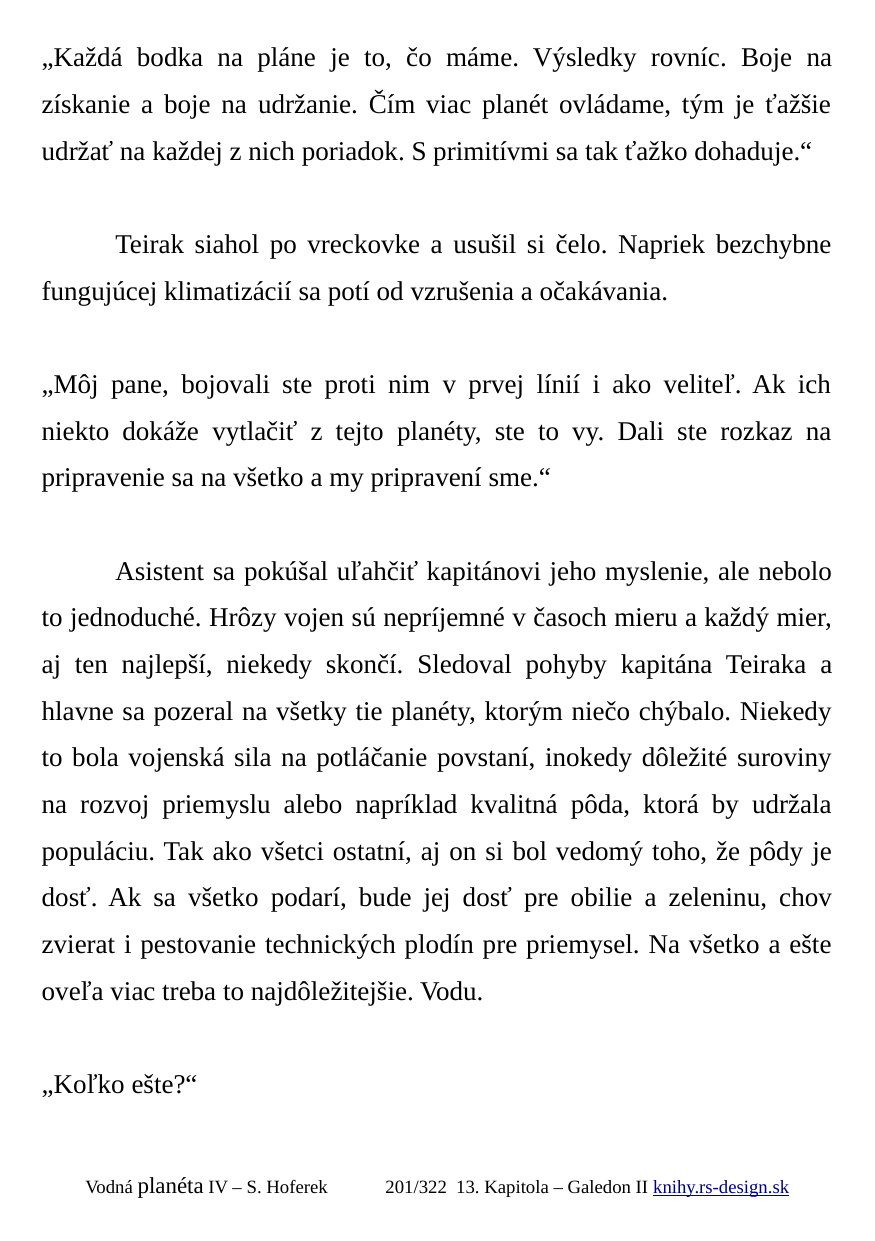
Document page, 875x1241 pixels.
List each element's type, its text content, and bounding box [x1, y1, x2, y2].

text „Koľko ešte?“ [41, 1068, 833, 1099]
text „Môj pane, bojovali ste proti nim v prvej línií i ako veliteľ. Ak ich niekto dokáže vytlačiť z tejto planéty, ste to vy. Dali ste rozkaz na pripravenie sa na všetko a my pripravení sme.“ [41, 368, 833, 492]
text Teirak siahol po vreckovke a usušil si čelo. Napriek bezchybne fungujúcej klimatizácií sa potí od vzrušenia a očakávania. [41, 228, 833, 306]
text Asistent sa pokúšal uľahčiť kapitánovi jeho myslenie, ale nebolo to jednoduché. Hrôzy vojen sú nepríjemné v časoch mieru a každý mier, aj ten najlepší, niekedy skončí. Sledoval pohyby kapitána Teiraka a hlavne sa pozeral na všetky tie planéty, ktorým niečo chýbalo. Niekedy to bola vojenská sila na potláčanie povstaní, inokedy dôležité suroviny na rozvoj priemyslu alebo napríklad kvalitná pôda, ktorá by udržala populáciu. Tak ako všetci ostatní, aj on si bol vedomý toho, že pôdy je dosť. Ak sa všetko podarí, bude jej dosť pre obilie a zeleninu, chov zvierat i pestovanie technických plodín pre priemysel. Na všetko a ešte oveľa viac treba to najdôležitejšie. Vodu. [41, 555, 833, 1006]
text „Každá bodka na pláne je to, čo máme. Výsledky rovníc. Boje na získanie a boje na udržanie. Čím viac planét ovládame, tým je ťažšie udržať na každej z nich poriadok. S primitívmi sa tak ťažko dohaduje.“ [41, 41, 833, 166]
